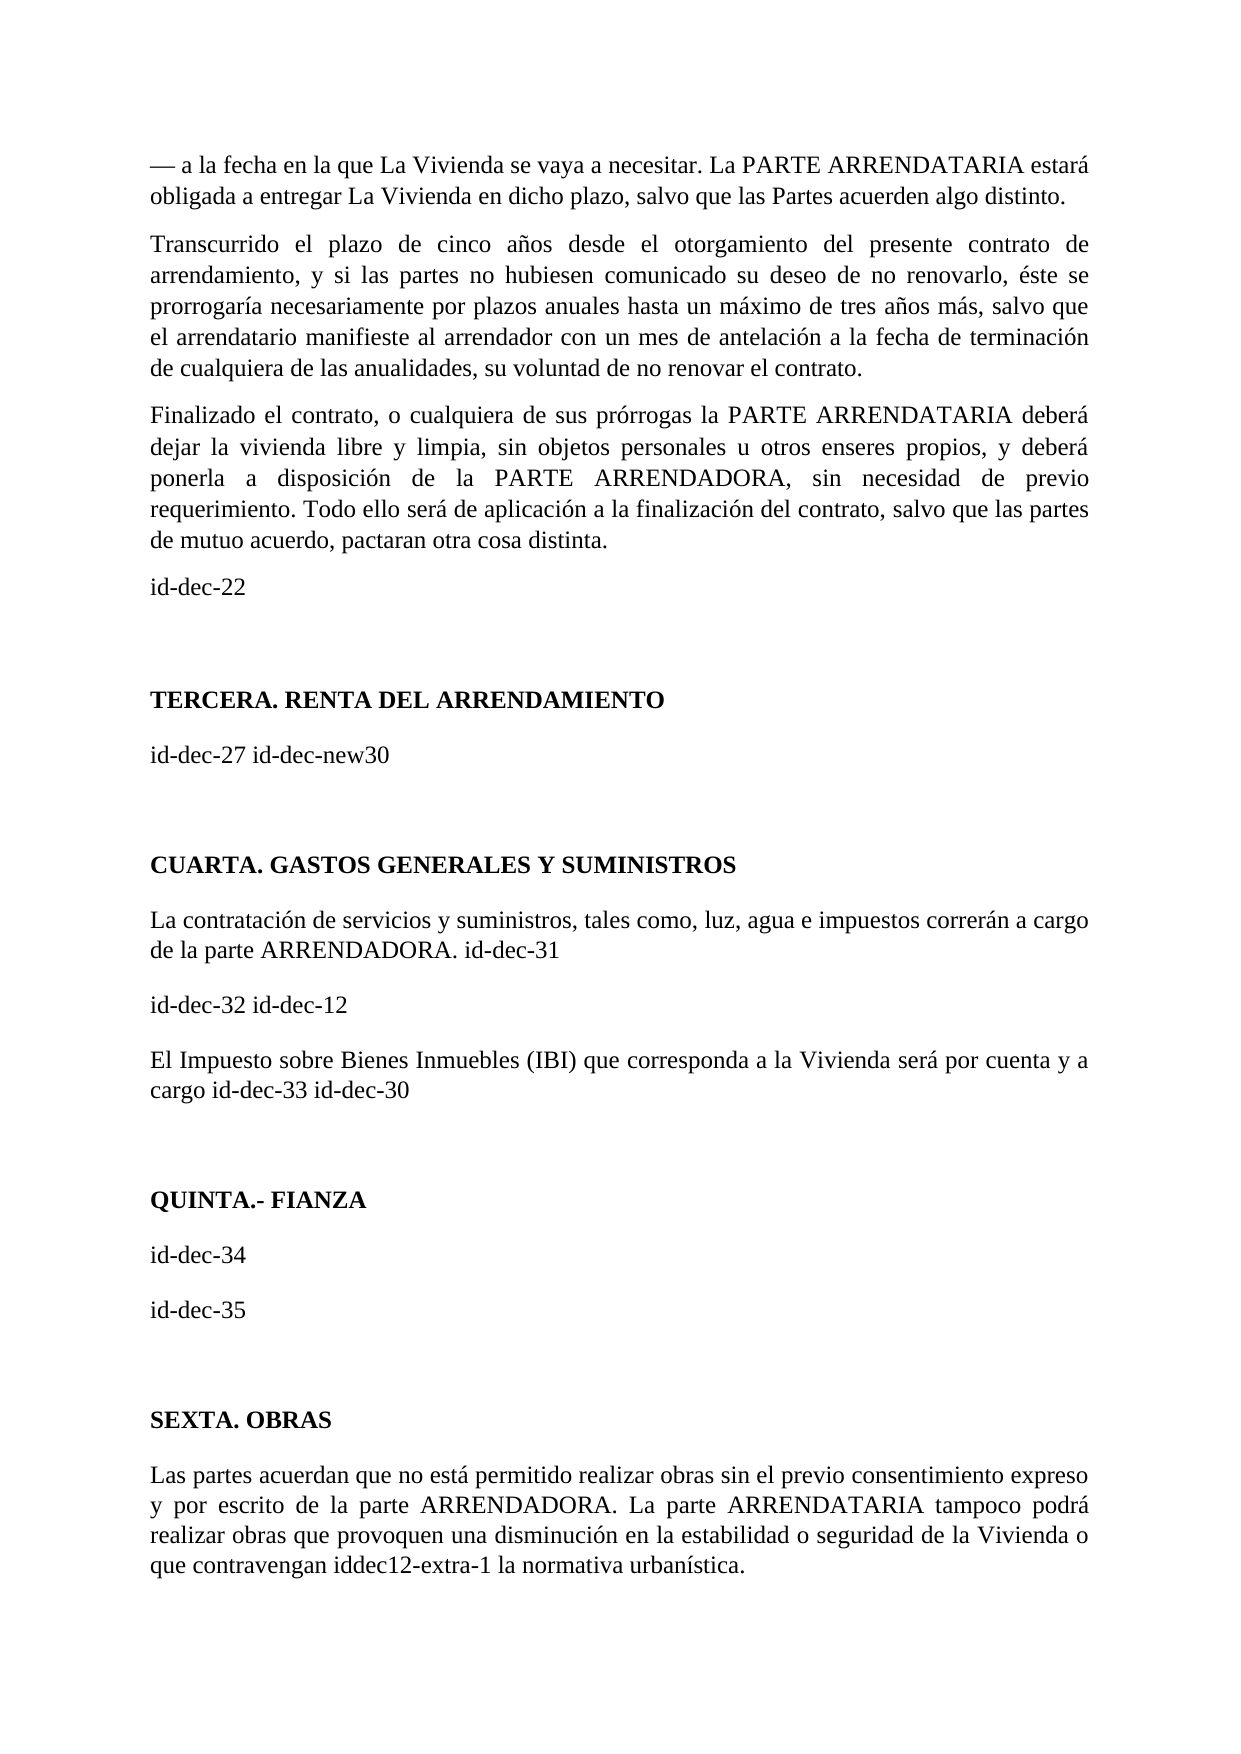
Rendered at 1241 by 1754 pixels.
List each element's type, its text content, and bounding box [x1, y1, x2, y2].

text SEXTA. OBRAS [150, 1403, 1090, 1433]
text El Impuesto sobre Bienes Inmuebles (IBI) que corresponda a la Vivienda será por cuenta y a cargo id-dec-33 id-dec-30 [150, 1043, 1090, 1103]
text id-dec-32 id-dec-12 [150, 988, 1090, 1018]
text Las partes acuerdan que no está permitido realizar obras sin el previo consentimiento expreso y por escrito de la parte ARRENDADORA. La parte ARRENDATARIA tampoco podrá realizar obras que provoquen una disminución en la estabilidad o seguridad de la Vivienda o que contravengan iddec12-extra-1 la normativa urbanística. [150, 1458, 1090, 1578]
text id-dec-35 [150, 1293, 1090, 1323]
text — a la fecha en la que La Vivienda se vaya a necesitar. La PARTE ARRENDATARIA estará obligada a entregar La Vivienda en dicho plazo, salvo que las Partes acuerden algo distinto. [150, 150, 1090, 210]
text Transcurrido el plazo de cinco años desde el otorgamiento del presente contrato de arrendamiento, y si las partes no hubiesen comunicado su deseo de no renovarlo, éste se prorrogaría necesariamente por plazos anuales hasta un máximo de tres años más, salvo que el arrendatario manifieste al arrendador con un mes de antelación a la fecha de terminación de cualquiera de las anualidades, su voluntad de no renovar el contrato. [150, 229, 1090, 382]
text La contratación de servicios y suministros, tales como, luz, agua e impuestos correrán a cargo de la parte ARRENDADORA. id-dec-31 [150, 903, 1090, 963]
text Finalizado el contrato, o cualquiera de sus prórrogas la PARTE ARRENDATARIA deberá dejar la vivienda libre y limpia, sin objetos personales u otros enseres propios, y deberá ponerla a disposición de la PARTE ARRENDADORA, sin necesidad de previo requerimiento. Todo ello será de aplicación a la finalización del contrato, salvo que las partes de mutuo acuerdo, pactaran otra cosa distinta. [150, 401, 1090, 553]
text TERCERA. RENTA DEL ARRENDAMIENTO [150, 683, 1090, 713]
text id-dec-34 [150, 1238, 1090, 1268]
text id-dec-22 [150, 572, 1090, 601]
text CUARTA. GASTOS GENERALES Y SUMINISTROS [150, 848, 1090, 878]
text QUINTA.- FIANZA [150, 1183, 1090, 1213]
text id-dec-27 id-dec-new30 [150, 738, 1090, 768]
